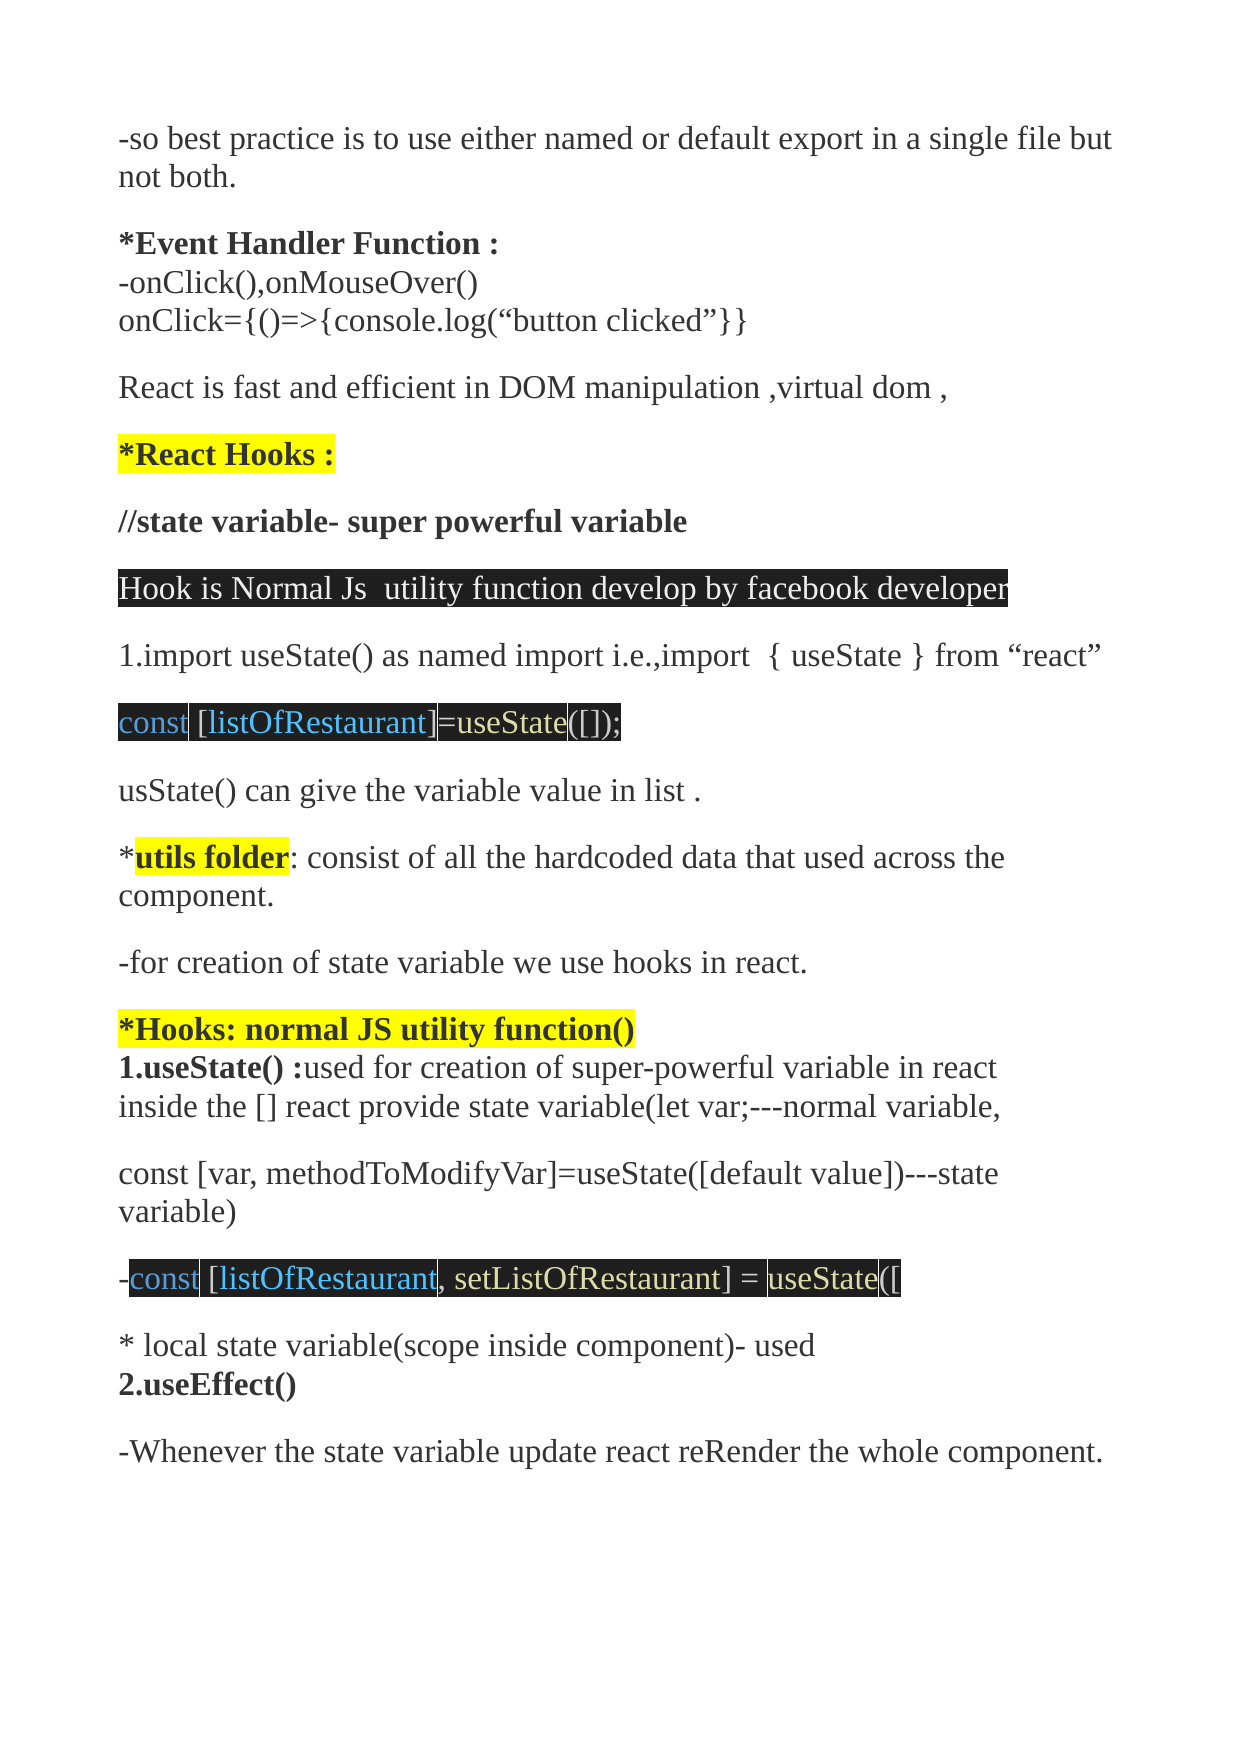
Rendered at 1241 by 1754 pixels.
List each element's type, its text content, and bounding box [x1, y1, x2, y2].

text //state variable- super powerful variable [118, 501, 1122, 540]
text -Whenever the state variable update react reRender the whole component. [118, 1431, 1122, 1469]
text inside the [] react provide state variable(let var;---normal variable, [118, 1086, 1122, 1124]
text -onClick(),onMouseOver() [118, 262, 1122, 300]
text Hook is Normal Js utility function develop by facebook developer [118, 568, 1122, 607]
text React is fast and efficient in DOM manipulation ,virtual dom , [118, 367, 1122, 406]
text *utils folder: consist of all the hardcoded data that used across the component. [118, 837, 1122, 913]
text onClick={()=>{console.log(“button clicked”}} [118, 300, 1122, 338]
text 1.import useState() as named import i.e.,import { useState } from “react” [118, 636, 1122, 674]
text 1.useState() :used for creation of super-powerful variable in react [118, 1048, 1122, 1086]
text *Event Handler Function : [118, 223, 1122, 262]
text *React Hooks : [118, 434, 1122, 473]
text -so best practice is to use either named or default export in a single file but not both. [118, 118, 1122, 195]
text * local state variable(scope inside component)- used [118, 1326, 1122, 1364]
text -const [listOfRestaurant, setListOfRestaurant] = useState([ [118, 1258, 1122, 1297]
text *Hooks: normal JS utility function() [118, 1009, 1122, 1048]
text usState() can give the variable value in list . [118, 770, 1122, 808]
text const [var, methodToModifyVar]=useState([default value])---state variable) [118, 1153, 1122, 1230]
text const [listOfRestaurant]=useState([]); [118, 703, 1122, 741]
text 2.useEffect() [118, 1364, 1122, 1402]
text -for creation of state variable we use hooks in react. [118, 942, 1122, 981]
